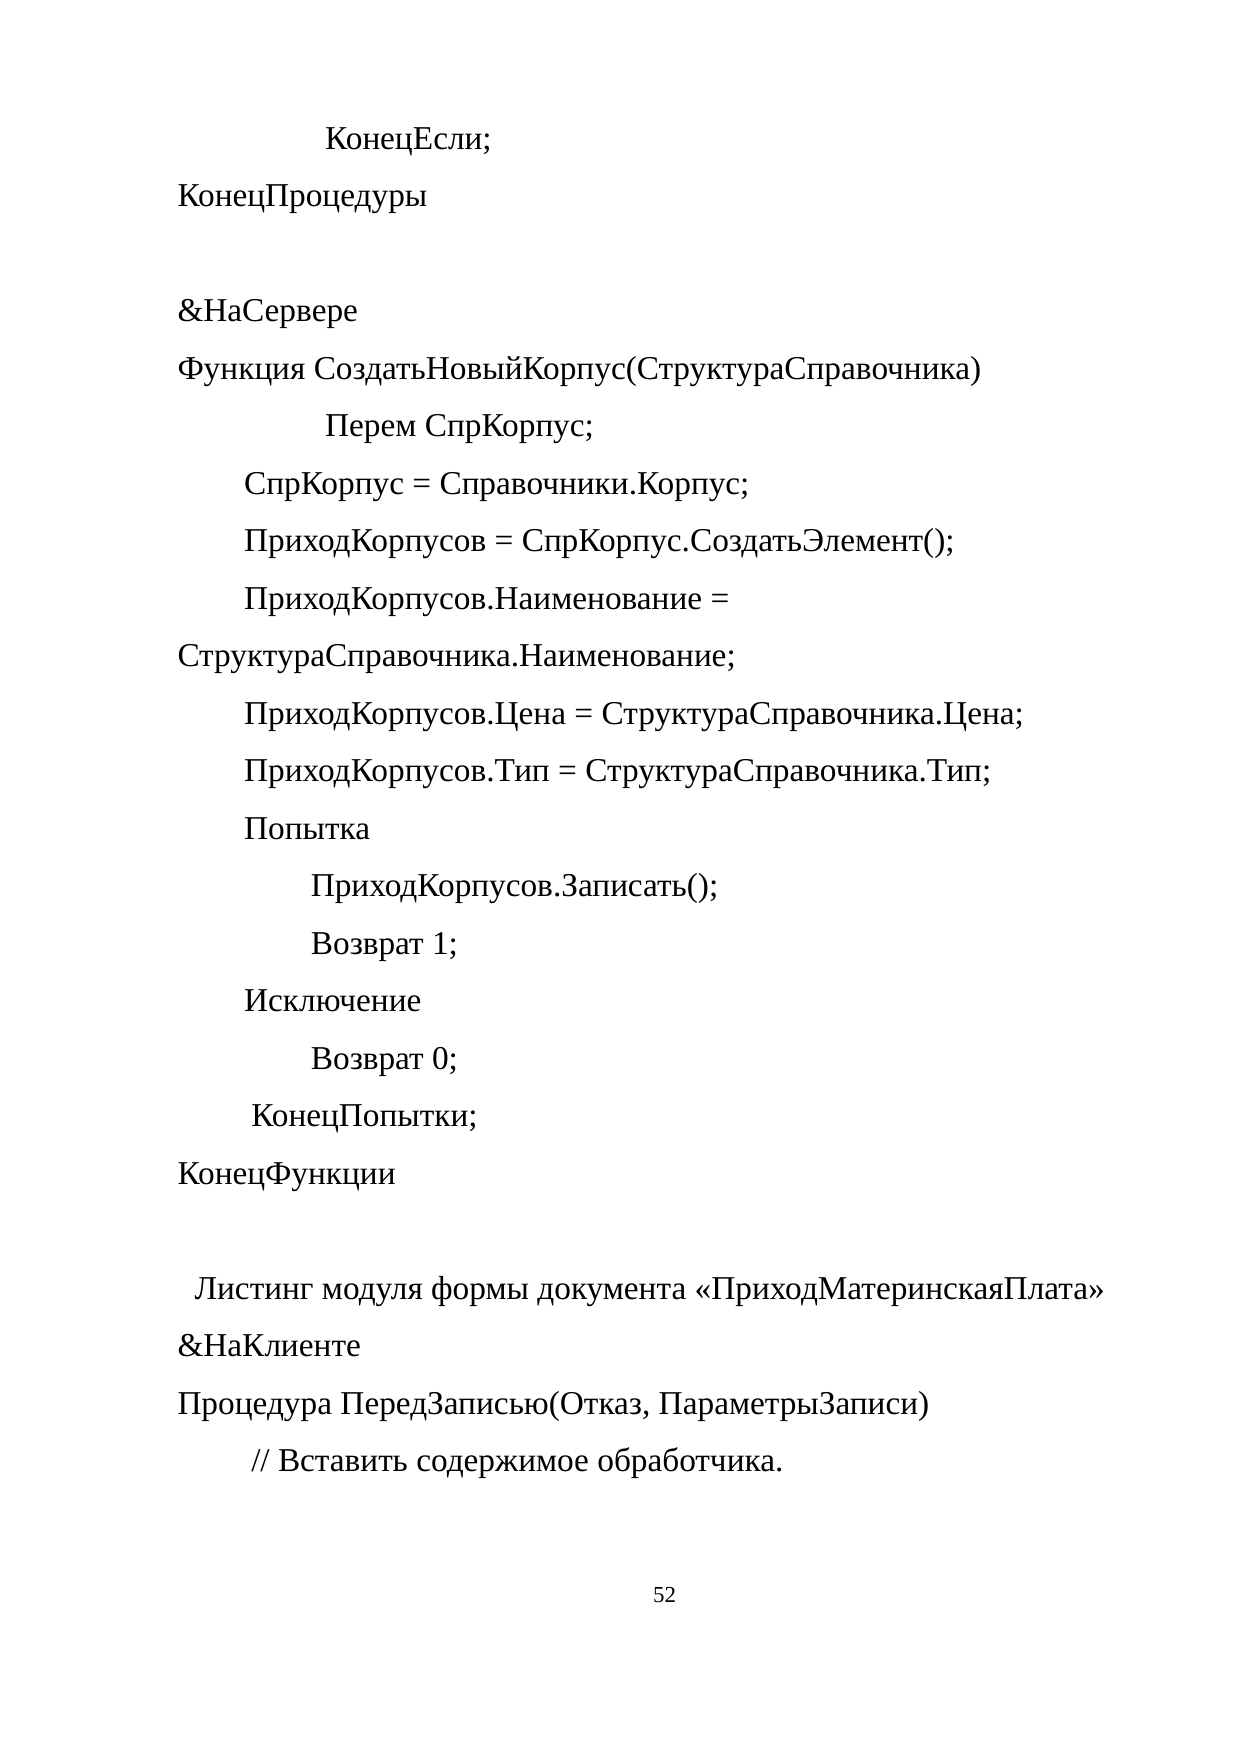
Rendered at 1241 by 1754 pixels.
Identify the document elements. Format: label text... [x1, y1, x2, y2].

text &НаКлиенте [177, 1326, 1122, 1364]
text Возврат 1; [177, 923, 1122, 961]
text Листинг модуля формы документа «ПриходМатеринскаяПлата» [177, 1268, 1122, 1306]
text Возврат 0; [177, 1038, 1122, 1076]
text ПриходКорпусов.Наименование = СтруктураСправочника.Наименование; [177, 578, 1122, 674]
text ПриходКорпусов.Цена = СтруктураСправочника.Цена; [177, 693, 1122, 731]
text КонецПопытки; [177, 1096, 1122, 1134]
text КонецПроцедуры [177, 176, 1122, 214]
text СпрКорпус = Справочники.Корпус; [177, 463, 1122, 501]
text Функция СоздатьНовыйКорпус(СтруктураСправочника) [177, 348, 1122, 386]
text Попытка [177, 808, 1122, 846]
text ПриходКорпусов = СпрКорпус.СоздатьЭлемент(); [177, 521, 1122, 559]
text КонецФункции [177, 1153, 1122, 1191]
text // Вставить содержимое обработчика. [177, 1441, 1122, 1479]
text Процедура ПередЗаписью(Отказ, ПараметрыЗаписи) [177, 1383, 1122, 1421]
text ПриходКорпусов.Записать(); [177, 866, 1122, 904]
text &НаСервере [177, 291, 1122, 329]
text Перем СпрКорпус; [177, 406, 1122, 444]
text ПриходКорпусов.Тип = СтруктураСправочника.Тип; [177, 751, 1122, 789]
text Исключение [177, 981, 1122, 1019]
text КонецЕсли; [177, 118, 1122, 156]
